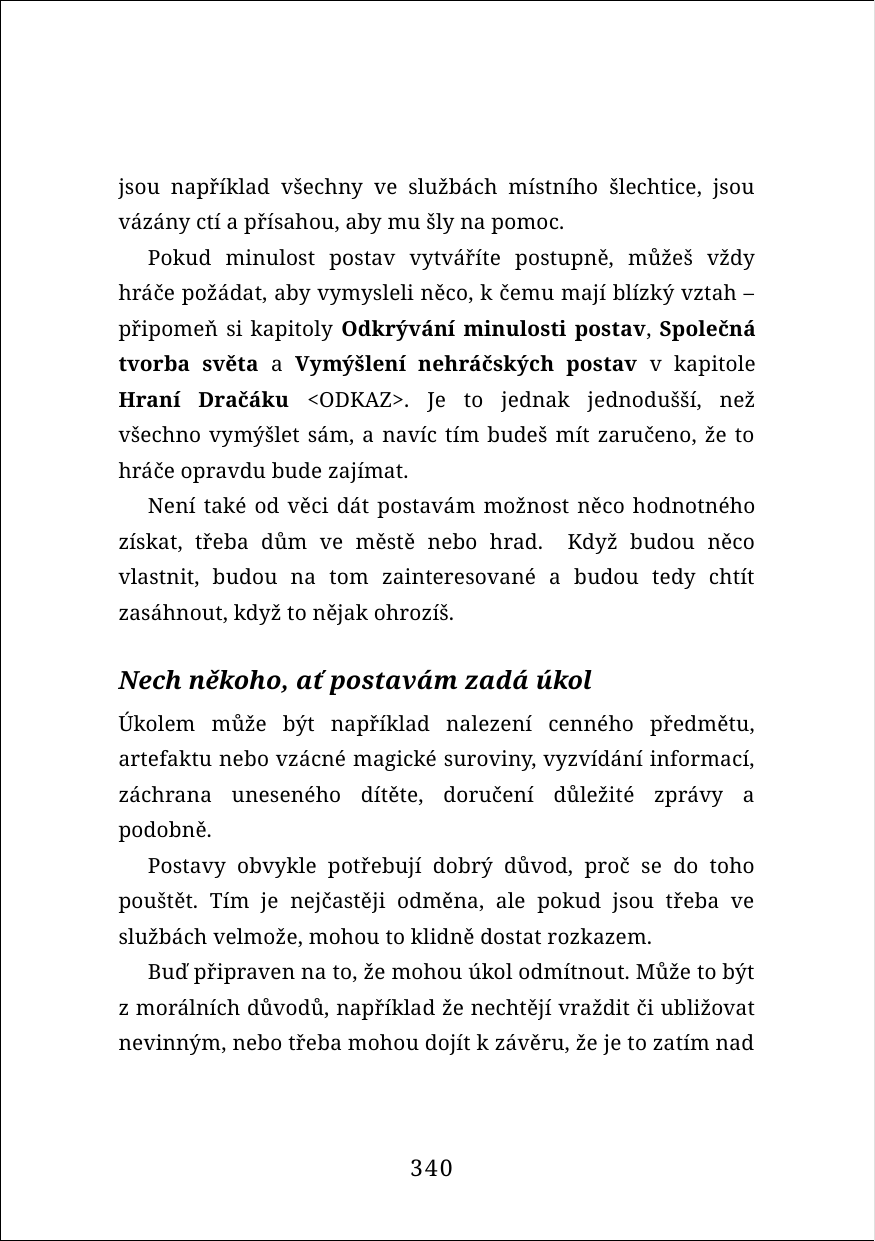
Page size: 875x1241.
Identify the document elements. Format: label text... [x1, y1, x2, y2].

text jsou například všechny ve službách místního šlechtice, jsou vázány ctí a přísahou, aby mu šly na pomoc. Pokud minulost postav vytváříte postupně, můžeš vždy hráče požádat, aby vymysleli něco, k čemu mají blízký vztah – připomeň si kapitoly Odkrývání minulosti postav, Společná tvorba světa a Vymýšlení nehráčských postav v kapitole Hraní Dračáku <ODKAZ>. Je to jednak jednodušší, než všechno vymýšlet sám, a navíc tím budeš mít zaručeno, že to hráče opravdu bude zajímat. Není také od věci dát postavám možnost něco hodnotného získat, třeba dům ve městě nebo hrad. Když budou něco vlastnit, budou na tom zainteresované a budou tedy chtít zasáhnout, když to nějak ohrozíš. [118, 172, 756, 626]
text Úkolem může být například nalezení cenného předmětu, artefaktu nebo vzácné magické suroviny, vyzvídání informací, záchrana uneseného dítěte, doručení důležité zprávy a podobně. Postavy obvykle potřebují dobrý důvod, proč se do toho pouštět. Tím je nejčastěji odměna, ale pokud jsou třeba ve službách velmože, mohou to klidně dostat rozkazem. Buď připraven na to, že mohou úkol odmítnout. Může to být z morálních důvodů, například že nechtějí vraždit či ubližovat nevinným, nebo třeba mohou dojít k závěru, že je to zatím nad [118, 709, 756, 1057]
subtitle Nech někoho, ať postavám zadá úkol [118, 663, 756, 697]
